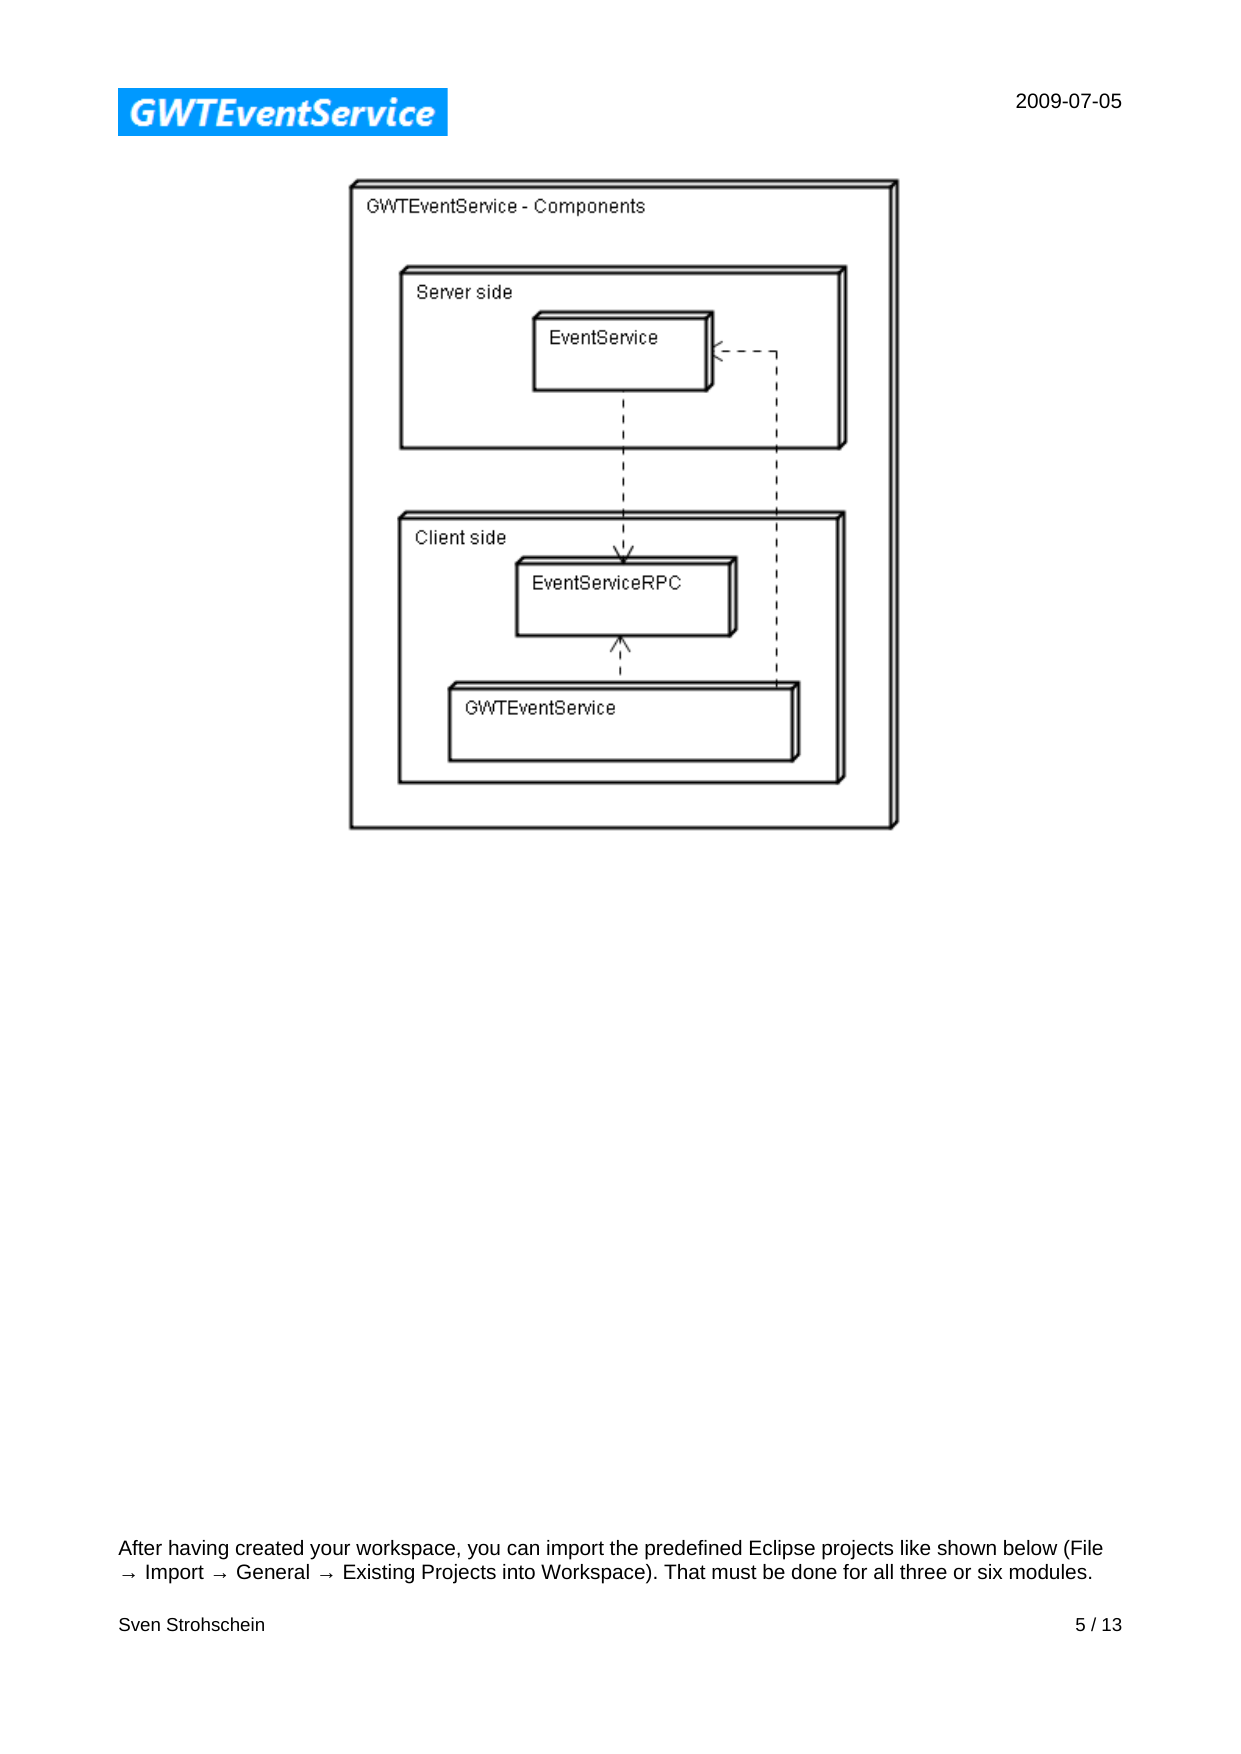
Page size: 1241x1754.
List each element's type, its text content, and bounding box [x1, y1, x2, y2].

picture [335, 171, 906, 843]
text After having created your workspace, you can import the predefined Eclipse projects like shown below (File → Import → General → Existing Projects into Workspace). That must be done for all three or six modules. [118, 1536, 1122, 1584]
picture [118, 88, 448, 136]
